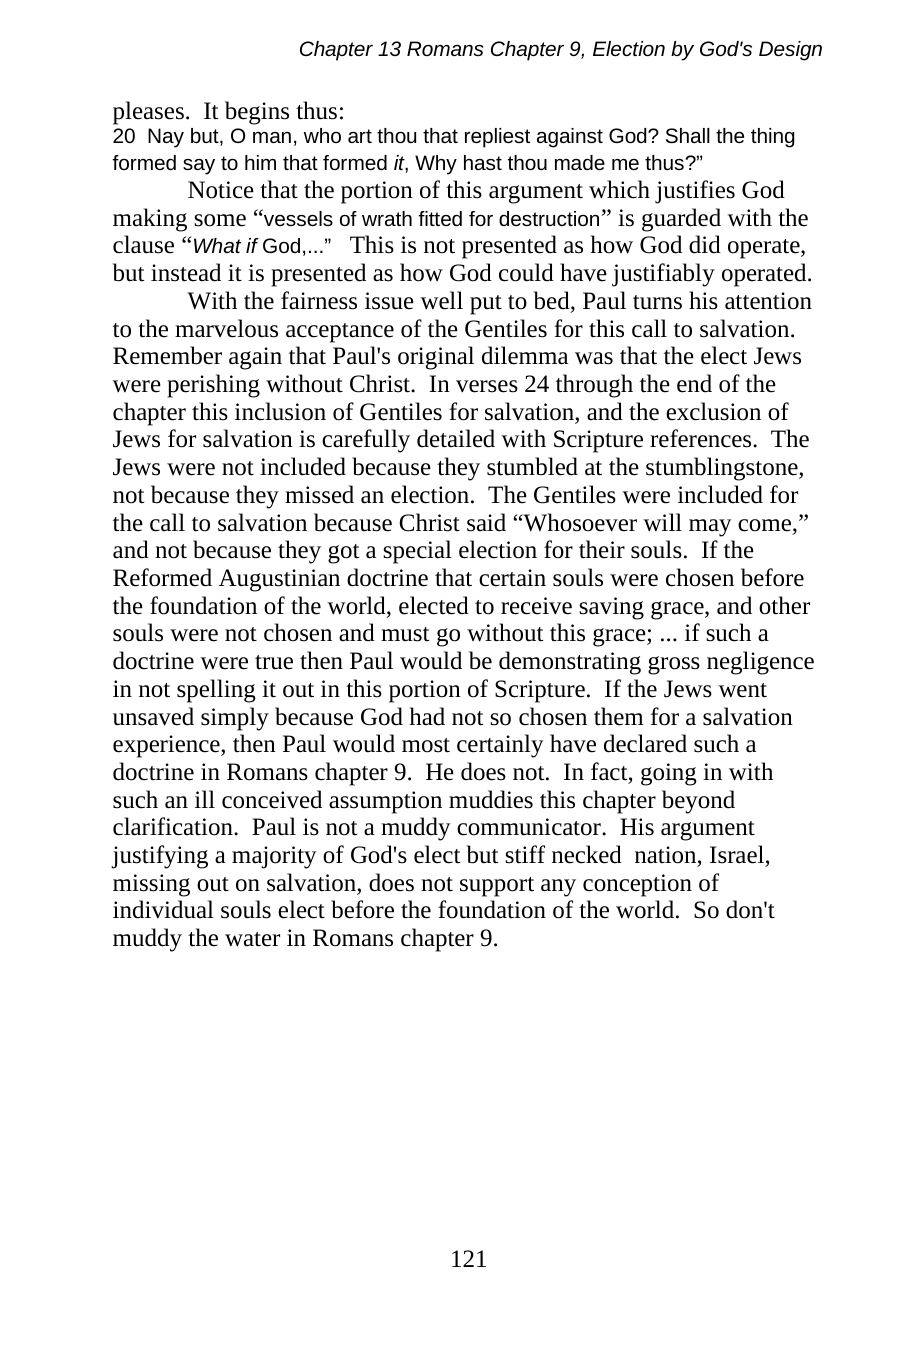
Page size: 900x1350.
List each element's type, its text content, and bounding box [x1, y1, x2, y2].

text With the fairness issue well put to bed, Paul turns his attention to the marvelous acceptance of the Gentiles for this call to salvation. Remember again that Paul's original dilemma was that the elect Jews were perishing without Christ. In verses 24 through the end of the chapter this inclusion of Gentiles for salvation, and the exclusion of Jews for salvation is carefully detailed with Scripture references. The Jews were not included because they stumbled at the stumblingstone, not because they missed an election. The Gentiles were included for the call to salvation because Christ said “Whosoever will may come,” and not because they got a special election for their souls. If the Reformed Augustinian doctrine that certain souls were chosen before the foundation of the world, elected to receive saving grace, and other souls were not chosen and must go without this grace; ... if such a doctrine were true then Paul would be demonstrating gross negligence in not spelling it out in this portion of Scripture. If the Jews went unsaved simply because God had not so chosen them for a salvation experience, then Paul would most certainly have declared such a doctrine in Romans chapter 9. He does not. In fact, going in with such an ill conceived assumption muddies this chapter beyond clarification. Paul is not a muddy communicator. His argument justifying a majority of God's elect but stiff necked nation, Israel, missing out on salvation, does not support any conception of individual souls elect before the foundation of the world. So don't muddy the water in Romans chapter 9. [112, 287, 825, 952]
text Notice that the portion of this argument which justifies God making some “vessels of wrath fitted for destruction” is guarded with the clause “What if God,...” This is not presented as how God did operate, but instead it is presented as how God could have justifiably operated. [112, 176, 825, 287]
text 20 Nay but, O man, who art thou that repliest against God? Shall the thing formed say to him that formed it, Why hast thou made me thus?” [112, 125, 825, 176]
text pleases. It begins thus: [112, 97, 825, 125]
